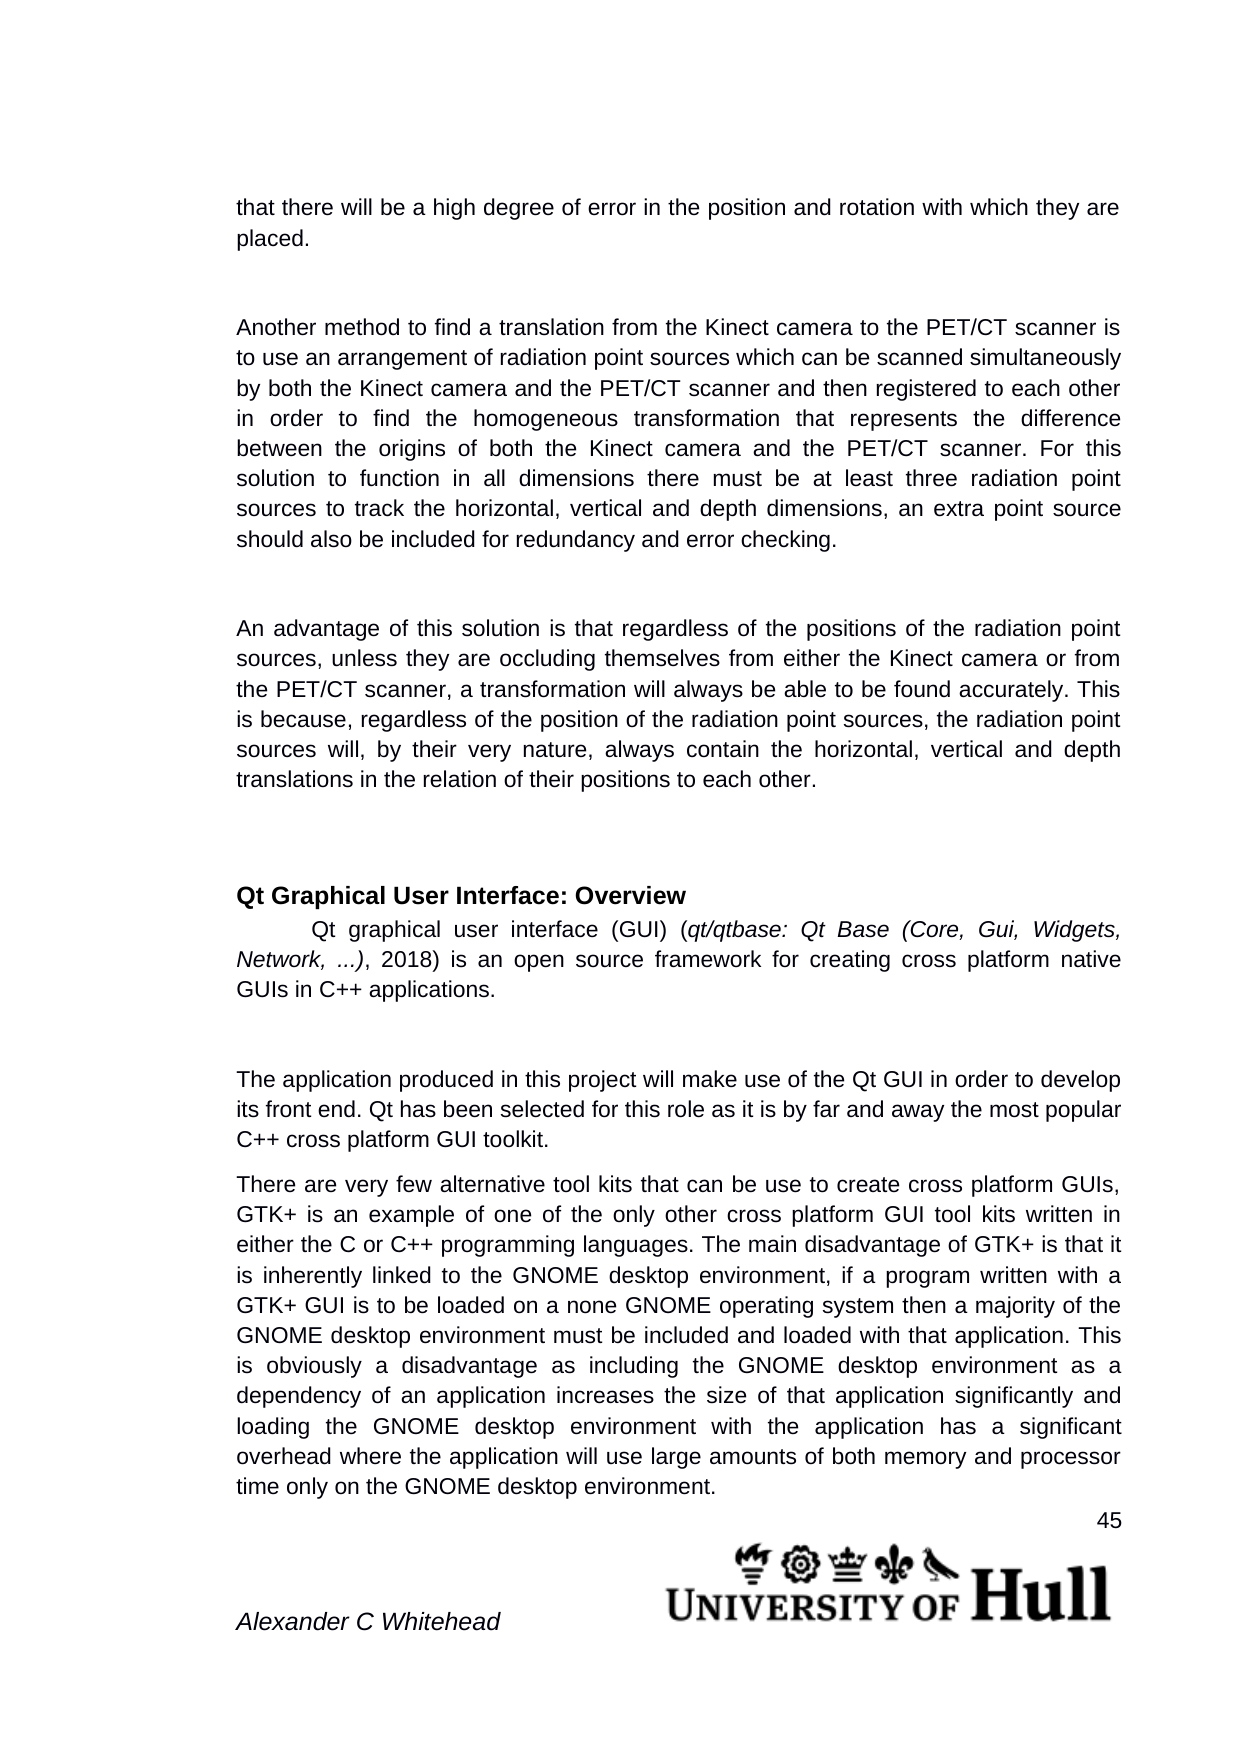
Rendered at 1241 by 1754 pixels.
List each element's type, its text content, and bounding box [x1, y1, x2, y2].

picture [659, 1533, 1119, 1631]
text Qt graphical user interface (GUI) (qt/qtbase: Qt Base (Core, Gui, Widgets, Network, ...), 2018)⁠ is an open source framework for creating cross platform native GUIs in C++ applications. [236, 916, 1122, 1003]
text The application produced in this project will make use of the Qt GUI in order to develop its front end. Qt has been selected for this role as it is by far and away the most popular C++ cross platform GUI toolkit. [236, 1066, 1122, 1153]
text that there will be a high degree of error in the position and rotation with which they are placed. [236, 194, 1122, 251]
text There are very few alternative tool kits that can be use to create cross platform GUIs, GTK+ is an example of one of the only other cross platform GUI tool kits written in either the C or C++ programming languages. The main disadvantage of GTK+ is that it is inherently linked to the GNOME desktop environment, if a program written with a GTK+ GUI is to be loaded on a none GNOME operating system then a majority of the GNOME desktop environment must be included and loaded with that application. This is obviously a disadvantage as including the GNOME desktop environment as a dependency of an application increases the size of that application significantly and loading the GNOME desktop environment with the application has a significant overhead where the application will use large amounts of both memory and processor time only on the GNOME desktop environment. [236, 1171, 1122, 1499]
text An advantage of this solution is that regardless of the positions of the radiation point sources, unless they are occluding themselves from either the Kinect camera or from the PET/CT scanner, a transformation will always be able to be found accurately. This is because, regardless of the position of the radiation point sources, the radiation point sources will, by their very nature, always contain the horizontal, vertical and depth translations in the relation of their positions to each other. [236, 615, 1122, 793]
text Another method to find a translation from the Kinect camera to the PET/CT scanner is to use an arrangement of radiation point sources which can be scanned simultaneously by both the Kinect camera and the PET/CT scanner and then registered to each other in order to find the homogeneous transformation that represents the difference between the origins of both the Kinect camera and the PET/CT scanner. For this solution to function in all dimensions there must be at least three radiation point sources to track the horizontal, vertical and depth dimensions, an extra point source should also be included for redundancy and error checking. [236, 314, 1122, 552]
subtitle Qt Graphical User Interface: Overview [236, 881, 1122, 909]
